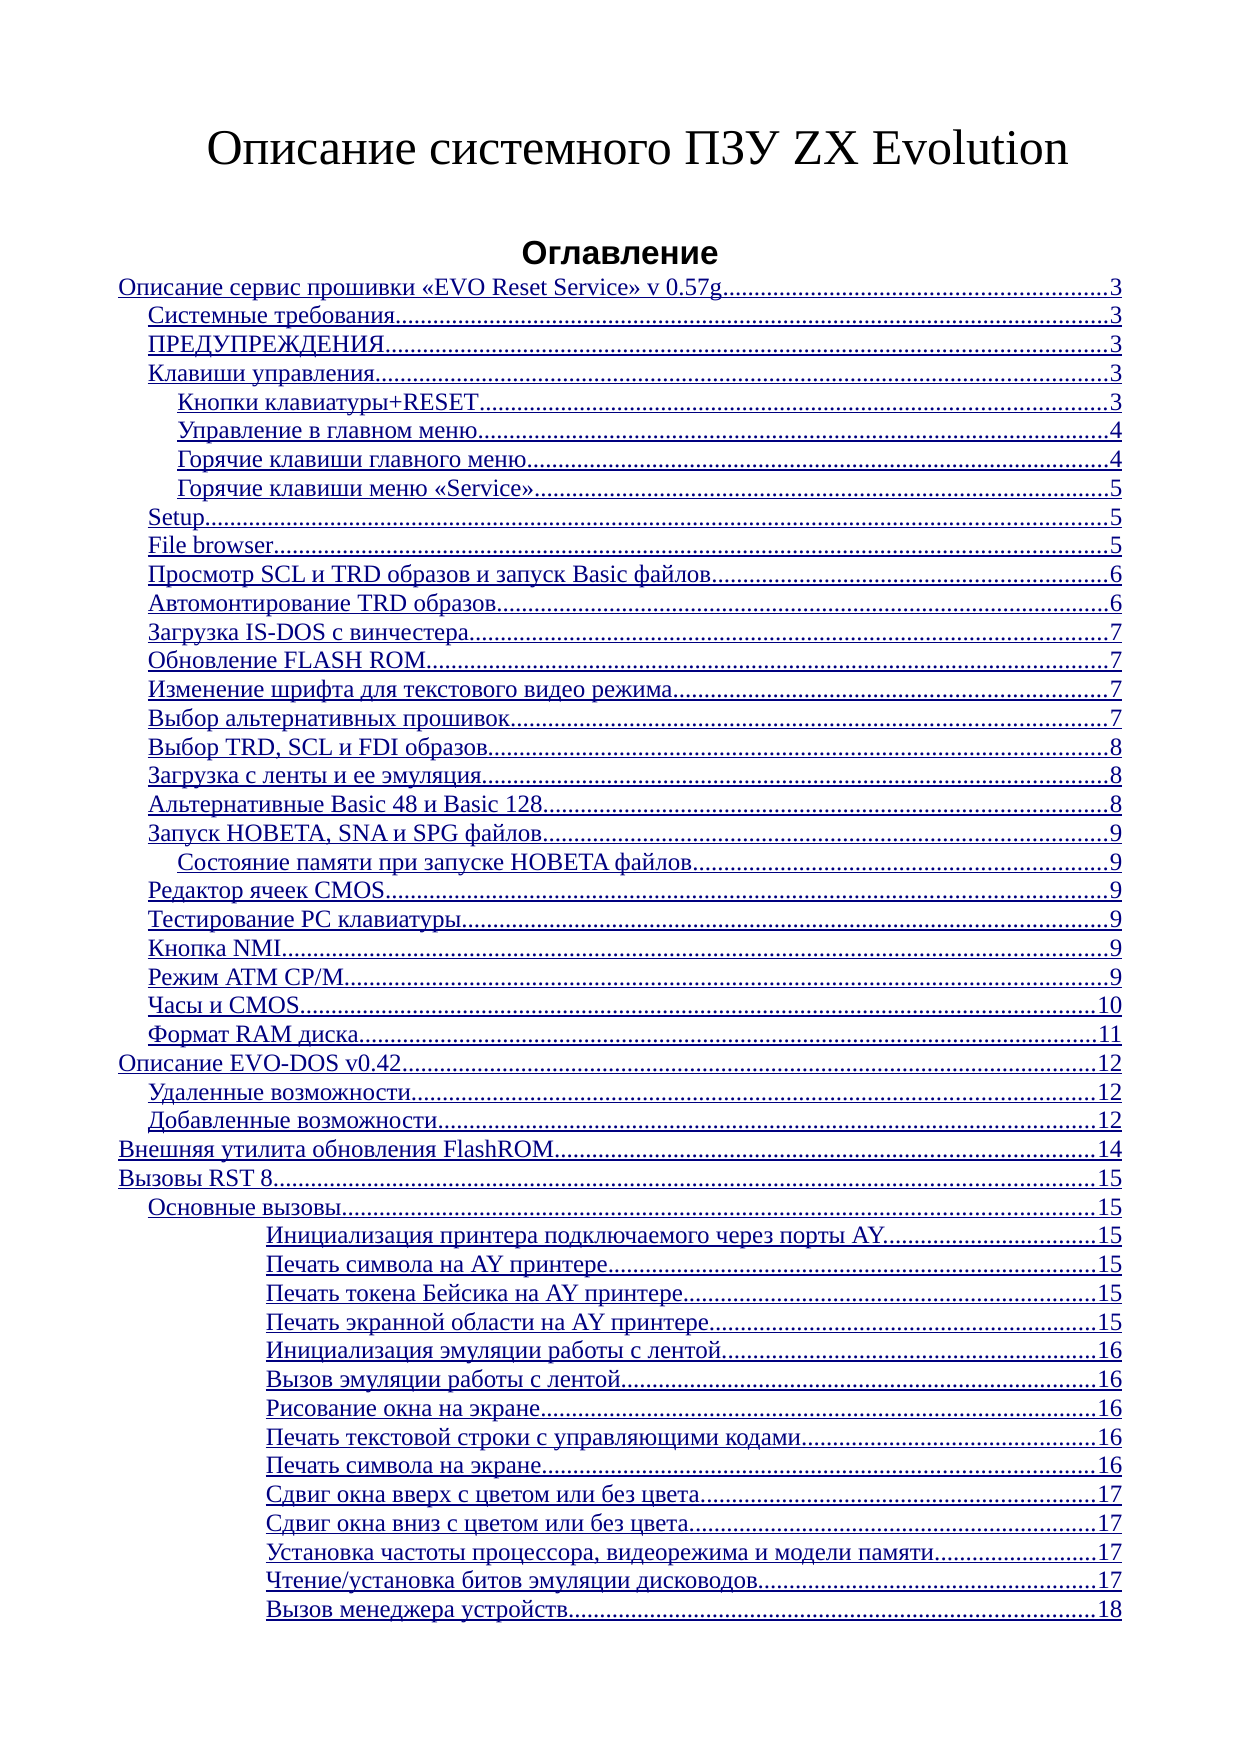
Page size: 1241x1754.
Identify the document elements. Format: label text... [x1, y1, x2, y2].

text Описание EVO-DOS v0.42 12 [118, 1048, 1122, 1073]
text Системные требования 3 [148, 300, 1122, 325]
text Клавиши управления 3 [148, 358, 1122, 383]
text Выбор TRD, SCL и FDI образов 8 [148, 732, 1122, 757]
text Вызов эмуляции работы с лентой. 16 [266, 1364, 1122, 1389]
text Автомонтирование TRD образов 6 [148, 588, 1122, 613]
text Описание сервис прошивки «EVO Reset Service» v 0.57g 3 [118, 272, 1122, 297]
text Сдвиг окна вниз с цветом или без цвета. 17 [266, 1508, 1122, 1533]
text Печать символа на AY принтере. 15 [266, 1249, 1122, 1274]
text Горячие клавиши меню «Service» 5 [177, 473, 1122, 498]
text ПРЕДУПРЕЖДЕНИЯ 3 [148, 329, 1122, 354]
text File browser 5 [148, 530, 1122, 555]
text Формат RAM диска 11 [148, 1019, 1122, 1044]
text Основные вызовы 15 [148, 1192, 1122, 1217]
text Добавленные возможности 12 [148, 1105, 1122, 1130]
text Печать токена Бейсика на AY принтере. 15 [266, 1278, 1122, 1303]
text Загрузка IS-DOS с винчестера 7 [148, 617, 1122, 642]
text Загрузка с ленты и ее эмуляция 8 [148, 760, 1122, 785]
text Рисование окна на экране. 16 [266, 1393, 1122, 1418]
text Внешняя утилита обновления FlashROM 14 [118, 1134, 1122, 1159]
text Печать символа на экране 16 [266, 1450, 1122, 1475]
text Выбор альтернативных прошивок 7 [148, 703, 1122, 728]
text Состояние памяти при запуске HOBETA файлов 9 [177, 847, 1122, 872]
text Кнопки клавиатуры+RESET 3 [177, 387, 1122, 412]
text Сдвиг окна вверх с цветом или без цвета. 17 [266, 1479, 1122, 1504]
text Setup 5 [148, 502, 1122, 527]
text Режим ATM CP/M 9 [148, 962, 1122, 987]
text Вызов менеджера устройств 18 [266, 1594, 1122, 1619]
text Инициализация принтера подключаемого через порты AY. 15 [266, 1220, 1122, 1245]
text Просмотр SCL и TRD образов и запуск Basic файлов 6 [148, 559, 1122, 584]
text Обновление FLASH ROM 7 [148, 645, 1122, 670]
text Печать текстовой строки с управляющими кодами 16 [266, 1422, 1122, 1447]
text Чтение/установка битов эмуляции дисководов. 17 [266, 1565, 1122, 1590]
text Установка частоты процессора, видеорежима и модели памяти. 17 [266, 1537, 1122, 1562]
text Описание системного ПЗУ ZX Evolution [118, 118, 1122, 176]
text Изменение шрифта для текстового видео режима 7 [148, 674, 1122, 699]
text Управление в главном меню 4 [177, 415, 1122, 440]
text Кнопка NMI 9 [148, 933, 1122, 958]
text Печать экранной области на AY принтере. 15 [266, 1307, 1122, 1332]
text Вызовы RST 8 15 [118, 1163, 1122, 1188]
text Инициализация эмуляции работы с лентой. 16 [266, 1335, 1122, 1360]
text Удаленные возможности 12 [148, 1077, 1122, 1102]
text Альтернативные Basic 48 и Basic 128 8 [148, 789, 1122, 814]
text Запуск HOBETA, SNA и SPG файлов 9 [148, 818, 1122, 843]
text Часы и CMOS 10 [148, 990, 1122, 1015]
text Редактор ячеек CMOS 9 [148, 875, 1122, 900]
text Горячие клавиши главного меню 4 [177, 444, 1122, 469]
text Тестирование PC клавиатуры 9 [148, 904, 1122, 929]
subtitle Оглавление [118, 233, 1122, 272]
